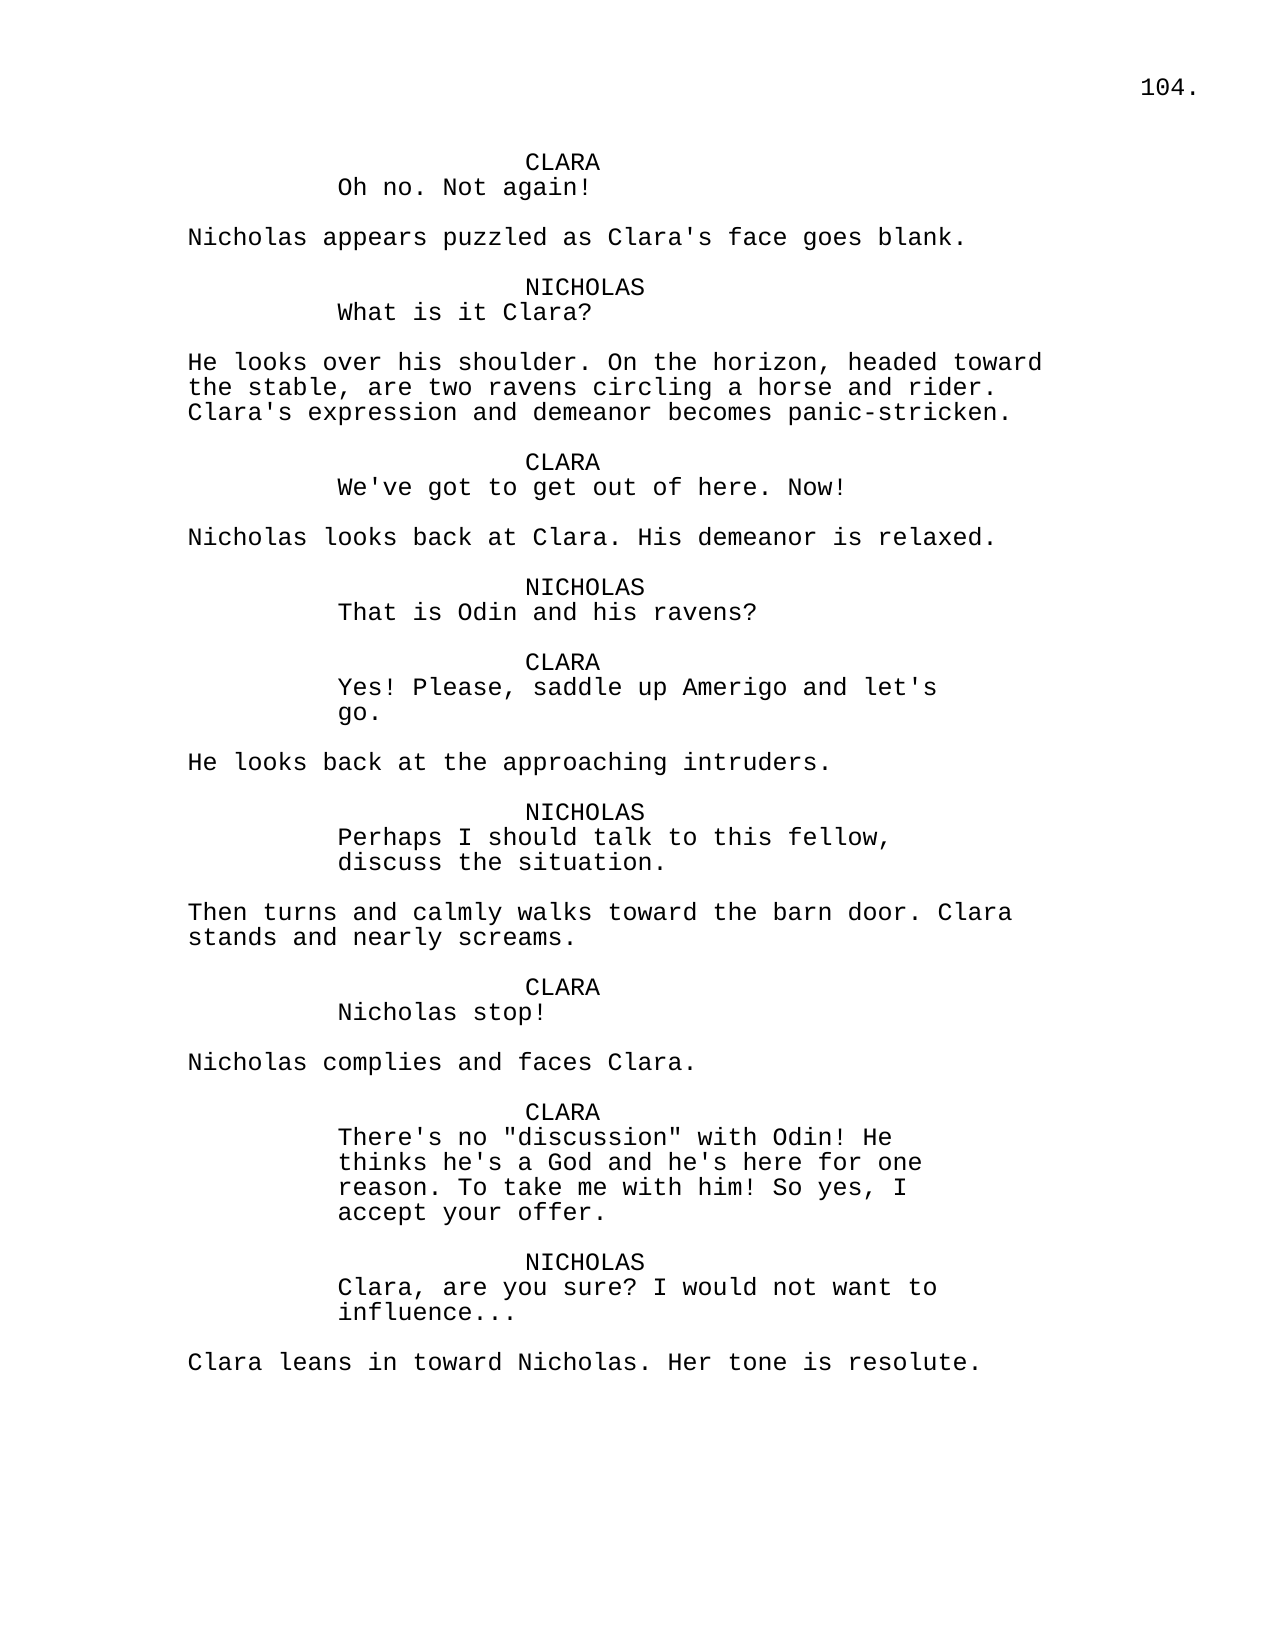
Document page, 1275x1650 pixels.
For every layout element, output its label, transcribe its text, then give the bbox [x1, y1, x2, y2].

text Clara [525, 150, 1087, 175]
text Yes! Please, saddle up Amerigo and let's go. [337, 675, 937, 725]
text Perhaps I should talk to this fellow, discuss the situation. [337, 825, 937, 875]
text Nicholas [525, 275, 1087, 300]
text Nicholas looks back at Clara. His demeanor is relaxed. [187, 525, 1087, 550]
text Then turns and calmly walks toward the barn door. Clara stands and nearly screams. [187, 900, 1087, 950]
text Clara, are you sure? I would not want to influence... [337, 1275, 937, 1325]
text What is it Clara? [337, 300, 937, 325]
text Nicholas complies and faces Clara. [187, 1050, 1087, 1075]
text Clara leans in toward Nicholas. Her tone is resolute. [187, 1350, 1087, 1375]
text Oh no. Not again! [337, 175, 937, 200]
text Nicholas [525, 1250, 1087, 1275]
text We've got to get out of here. Now! [337, 475, 937, 500]
text Clara [525, 450, 1087, 475]
text Nicholas appears puzzled as Clara's face goes blank. [187, 225, 1087, 250]
text Clara [525, 650, 1087, 675]
text Nicholas stop! [337, 1000, 937, 1025]
text There's no "discussion" with Odin! He thinks he's a God and he's here for one reason. To take me with him! So yes, I accept your offer. [337, 1125, 937, 1225]
text He looks over his shoulder. On the horizon, headed toward the stable, are two ravens circling a horse and rider. Clara's expression and demeanor becomes panic-stricken. [187, 350, 1087, 425]
text Nicholas [525, 575, 1087, 600]
text Clara [525, 975, 1087, 1000]
text He looks back at the approaching intruders. [187, 750, 1087, 775]
text That is Odin and his ravens? [337, 600, 937, 625]
text Nicholas [525, 800, 1087, 825]
text Clara [525, 1100, 1087, 1125]
